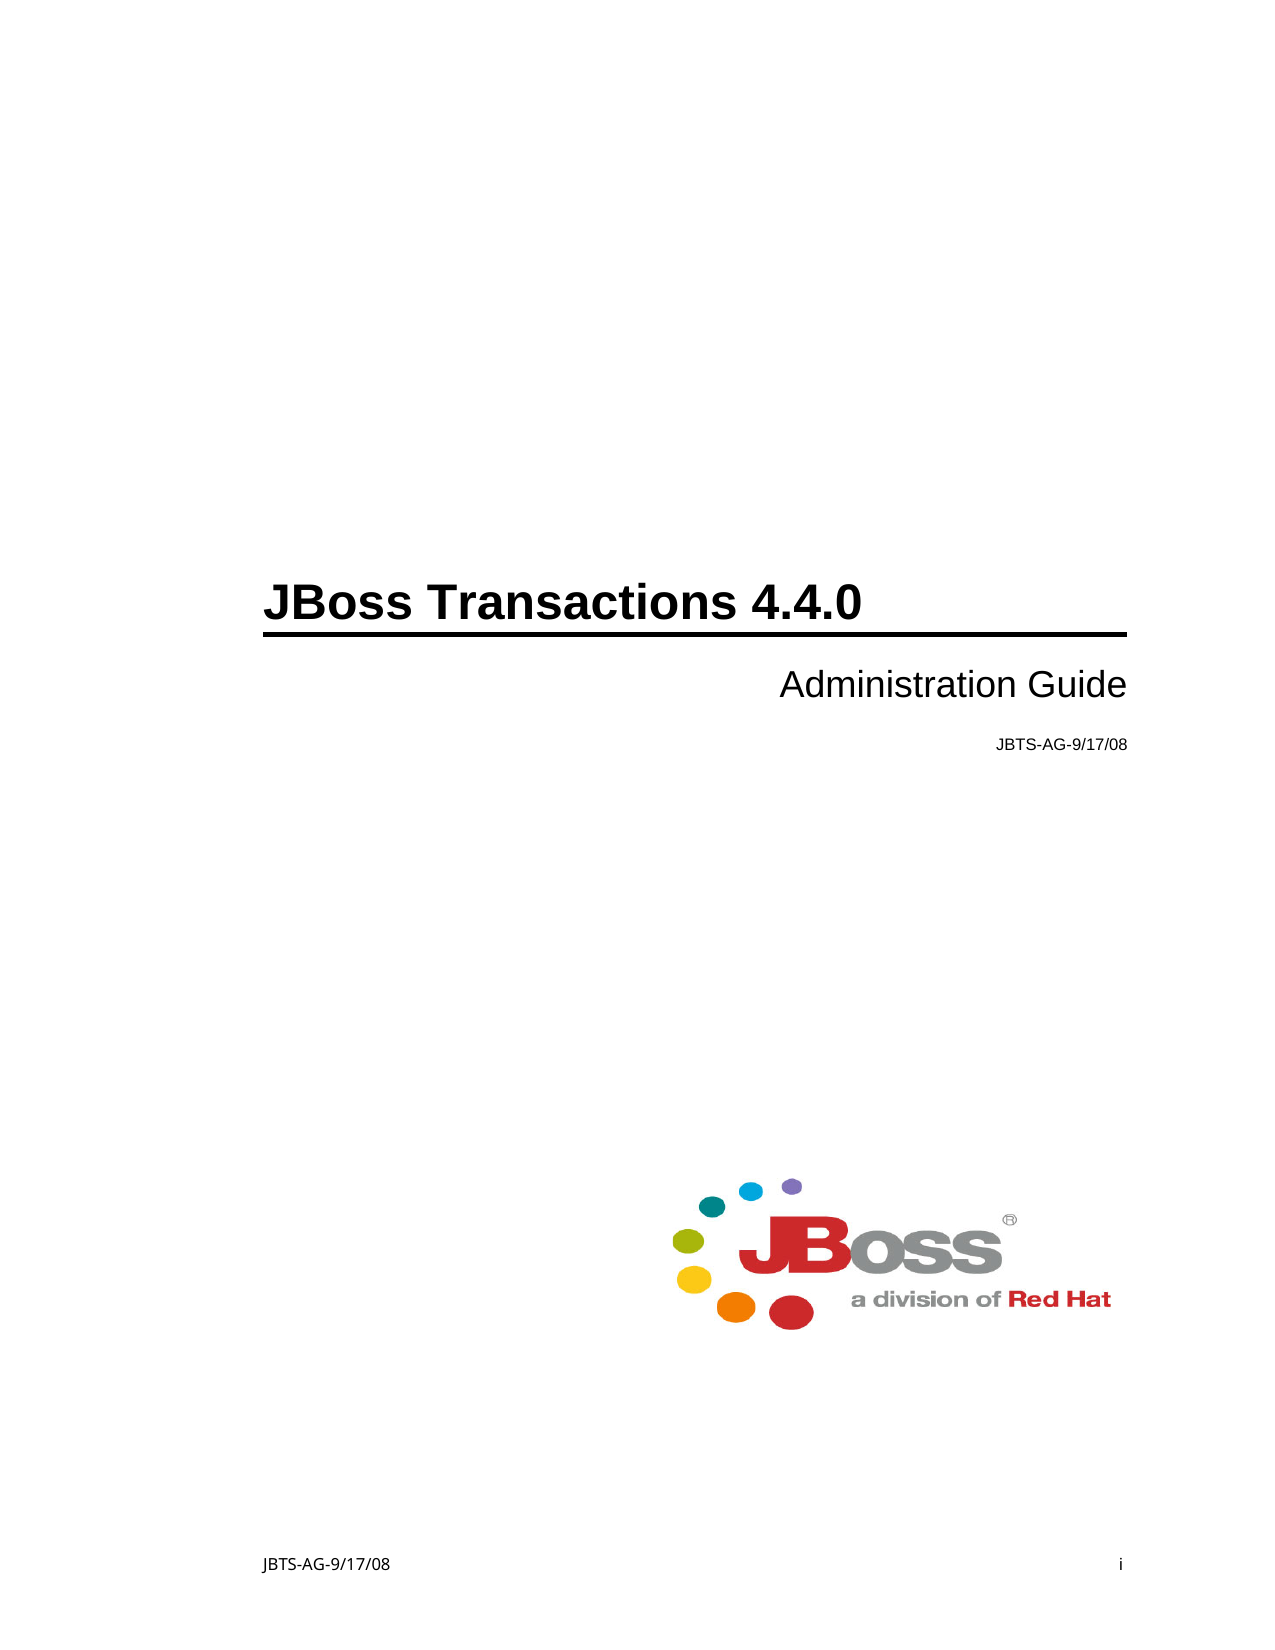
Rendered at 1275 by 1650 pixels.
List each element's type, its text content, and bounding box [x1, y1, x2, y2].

text JBTS-AG-9/17/08 [263, 735, 1127, 754]
subtitle Administration Guide [263, 662, 1127, 706]
picture [672, 1178, 1111, 1330]
title JBoss Transactions 4.4.0 [263, 573, 1127, 632]
